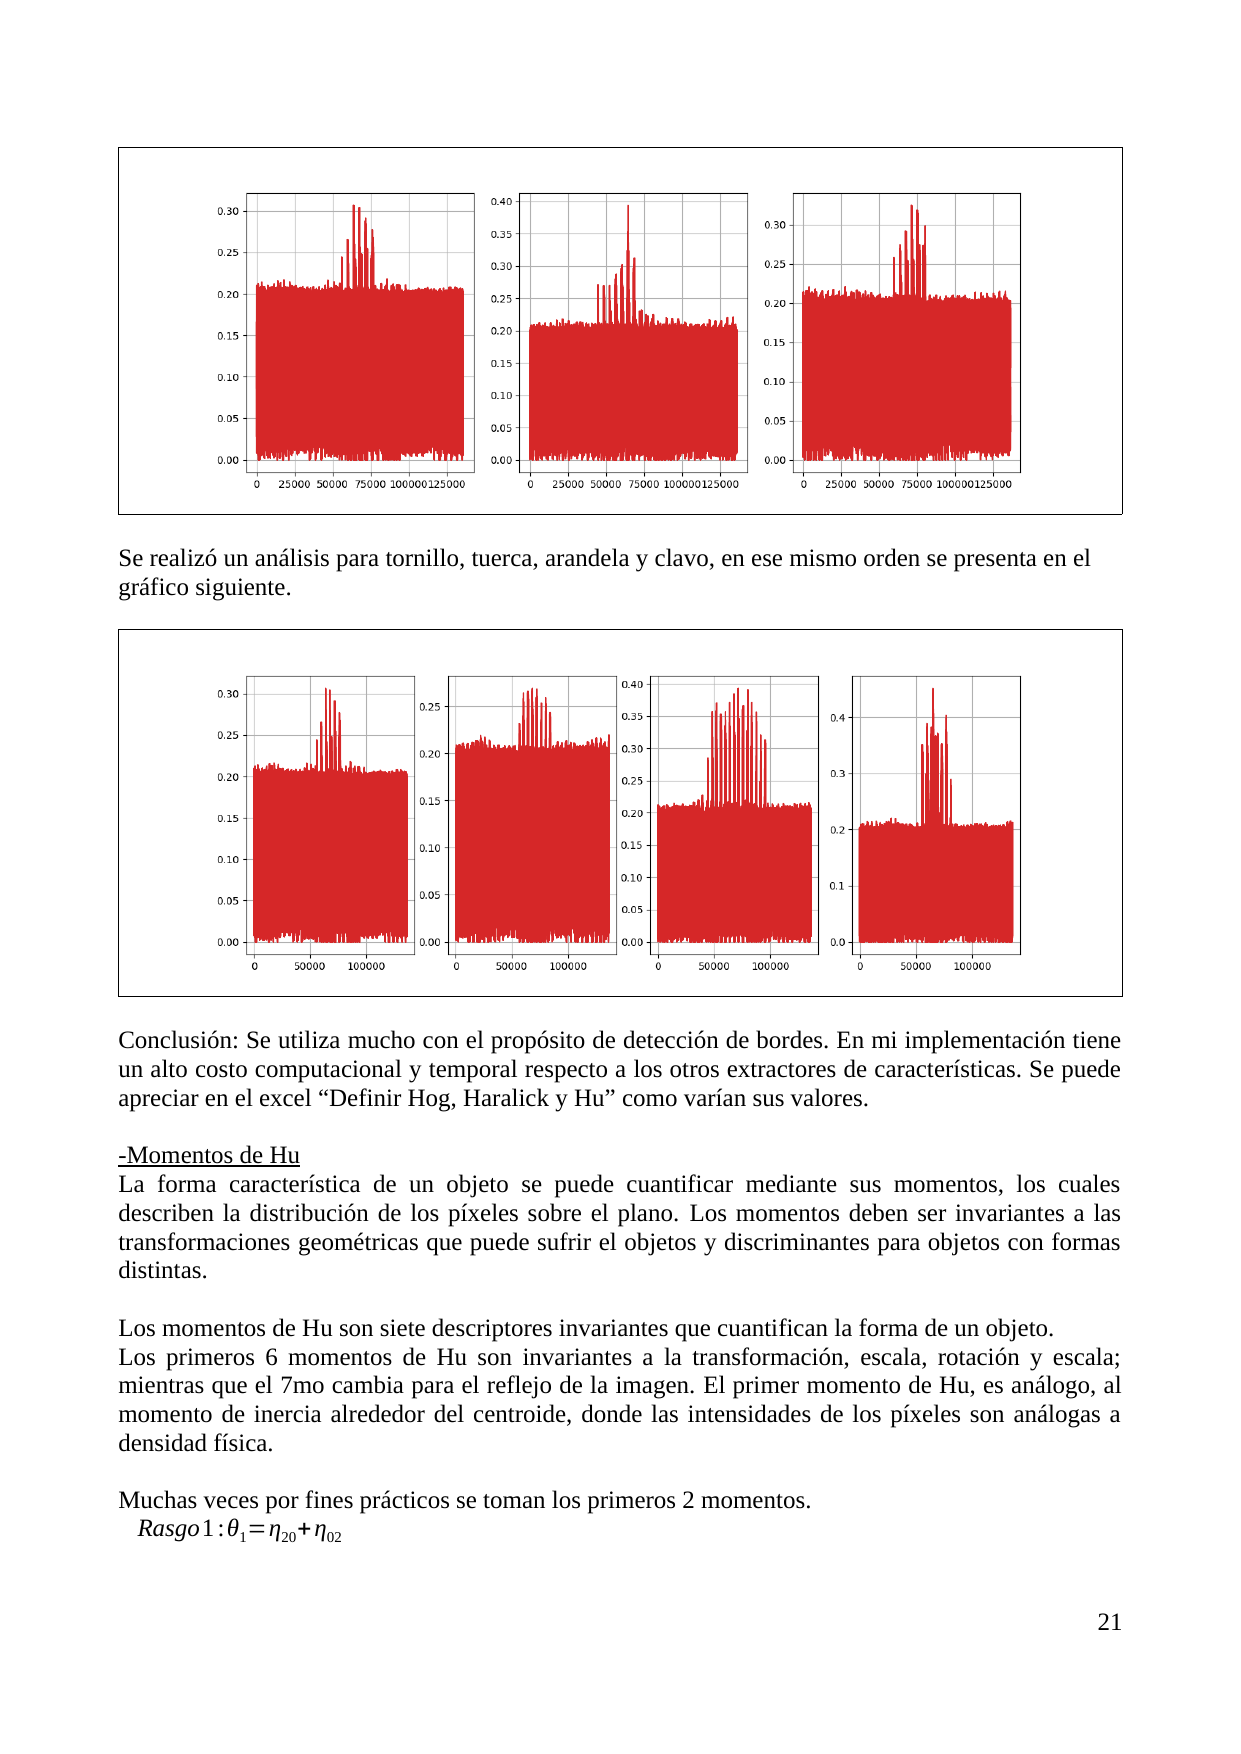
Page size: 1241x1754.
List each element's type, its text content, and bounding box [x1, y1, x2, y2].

text Conclusión: Se utiliza mucho con el propósito de detección de bordes. En mi implementación tiene un alto costo computacional y temporal respecto a los otros extractores de características. Se puede apreciar en el excel “Definir Hog, Haralick y Hu” como varían sus valores. [118, 1025, 1122, 1112]
picture [121, 150, 1119, 512]
text -Momentos de Hu [118, 1140, 1122, 1169]
text Se realizó un análisis para tornillo, tuerca, arandela y clavo, en ese mismo orden se presenta en el gráfico siguiente. [118, 543, 1122, 601]
picture [121, 632, 1119, 994]
text Los momentos de Hu son siete descriptores invariantes que cuantifican la forma de un objeto. [118, 1313, 1122, 1342]
text Los primeros 6 momentos de Hu son invariantes a la transformación, escala, rotación y escala; mientras que el 7mo cambia para el reflejo de la imagen. El primer momento de Hu, es análogo, al momento de inercia alrededor del centroide, donde las intensidades de los píxeles son análogas a densidad física. [118, 1342, 1122, 1457]
text La forma característica de un objeto se puede cuantificar mediante sus momentos, los cuales describen la distribución de los píxeles sobre el plano. Los momentos deben ser invariantes a las transformaciones geométricas que puede sufrir el objetos y discriminantes para objetos con formas distintas. [118, 1169, 1122, 1284]
text Muchas veces por fines prácticos se toman los primeros 2 momentos. [118, 1485, 1122, 1514]
